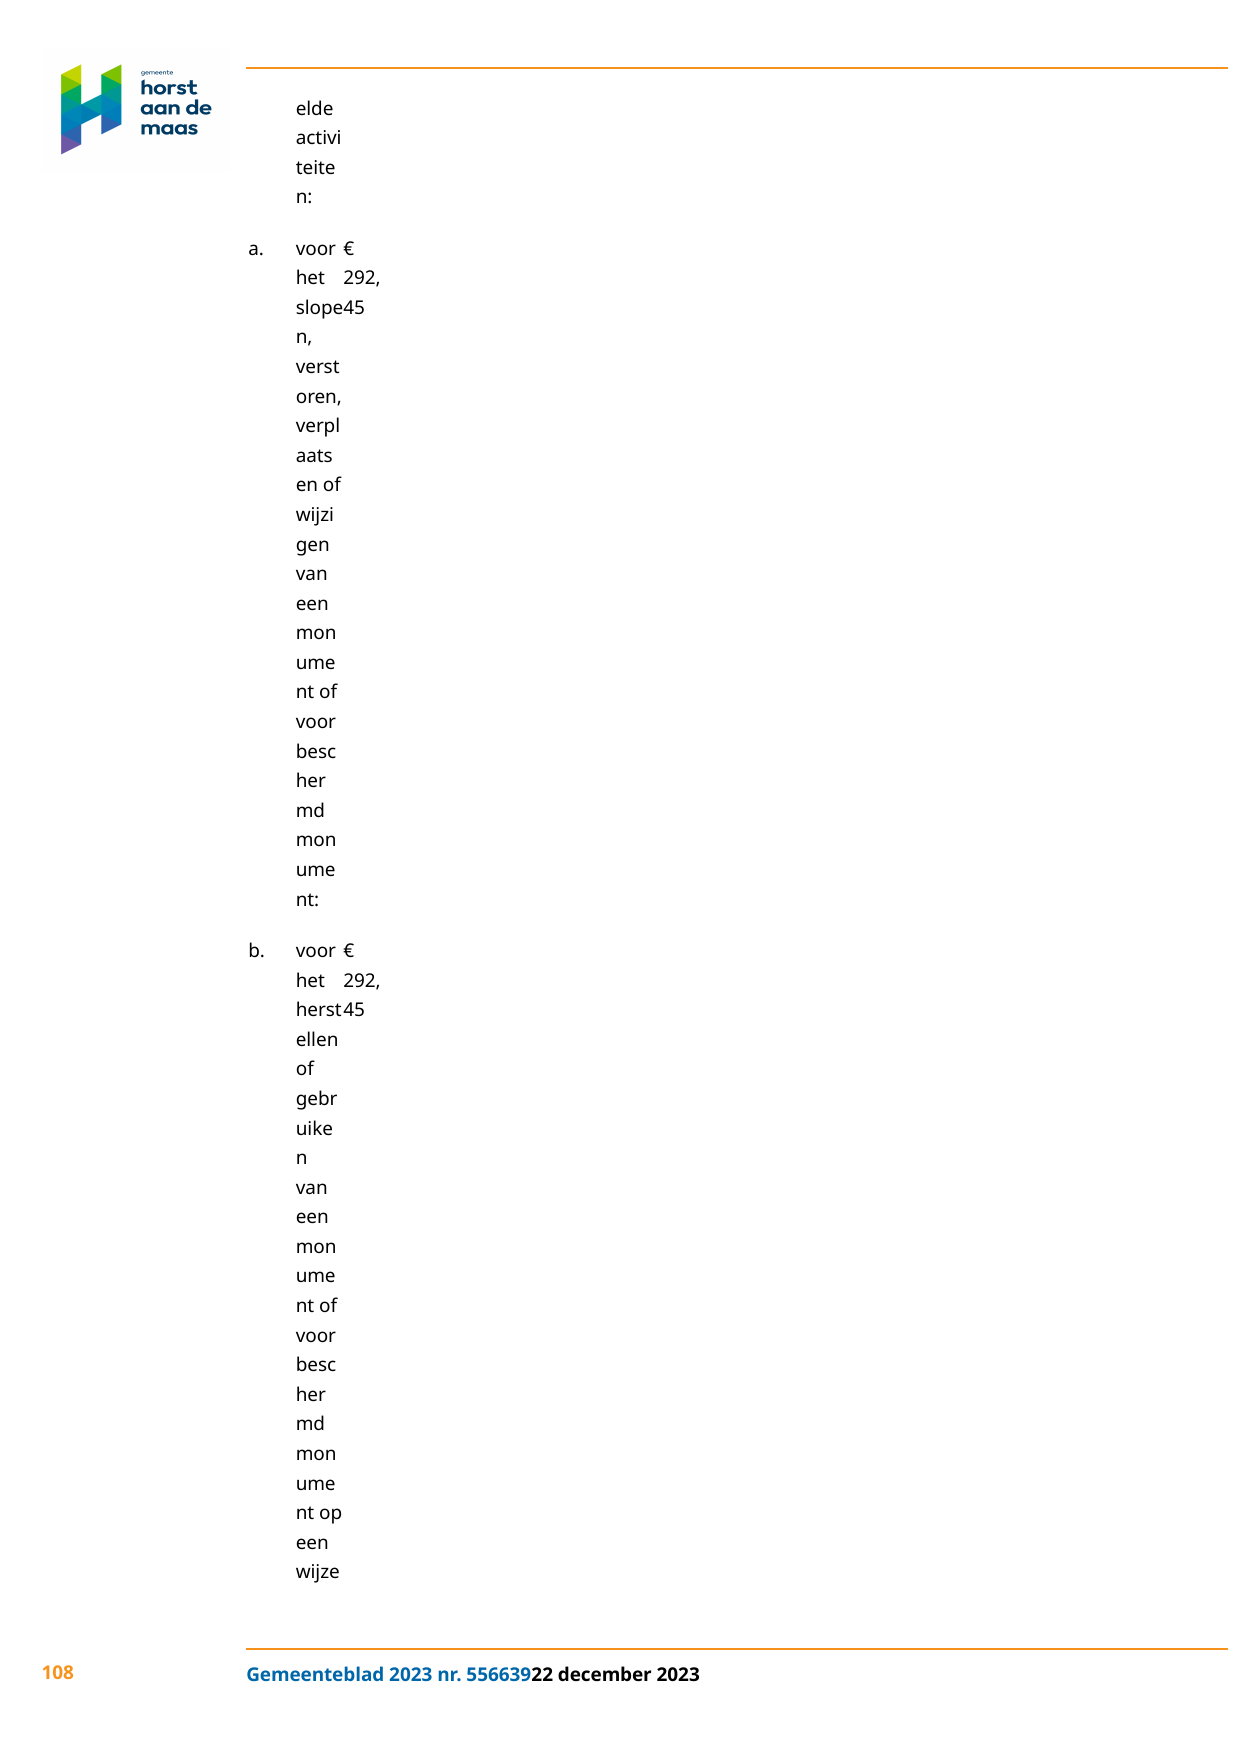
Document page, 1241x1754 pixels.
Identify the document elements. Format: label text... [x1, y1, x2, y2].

table_cell € 292,45 [343, 235, 391, 912]
table_cell [296, 209, 343, 235]
table_cell € 292,45 [343, 937, 391, 1584]
table_cell [248, 95, 296, 209]
picture [41, 47, 231, 172]
table_cell [248, 209, 296, 235]
table_cell [248, 912, 296, 937]
table_cell [343, 912, 391, 937]
table_cell [343, 209, 391, 235]
table_cell [296, 912, 343, 937]
table_cell voor het herstellen of gebruiken van een monument of voorbeschermd monument op een wijze [296, 937, 343, 1584]
table_cell [343, 95, 391, 209]
table_cell elde activiteiten: [296, 95, 343, 209]
table_cell voor het slopen, verstoren, verplaatsen of wijzigen van een monument of voorbeschermd monument: [296, 235, 343, 912]
table_cell b. [248, 937, 296, 1584]
table_cell a. [248, 235, 296, 912]
